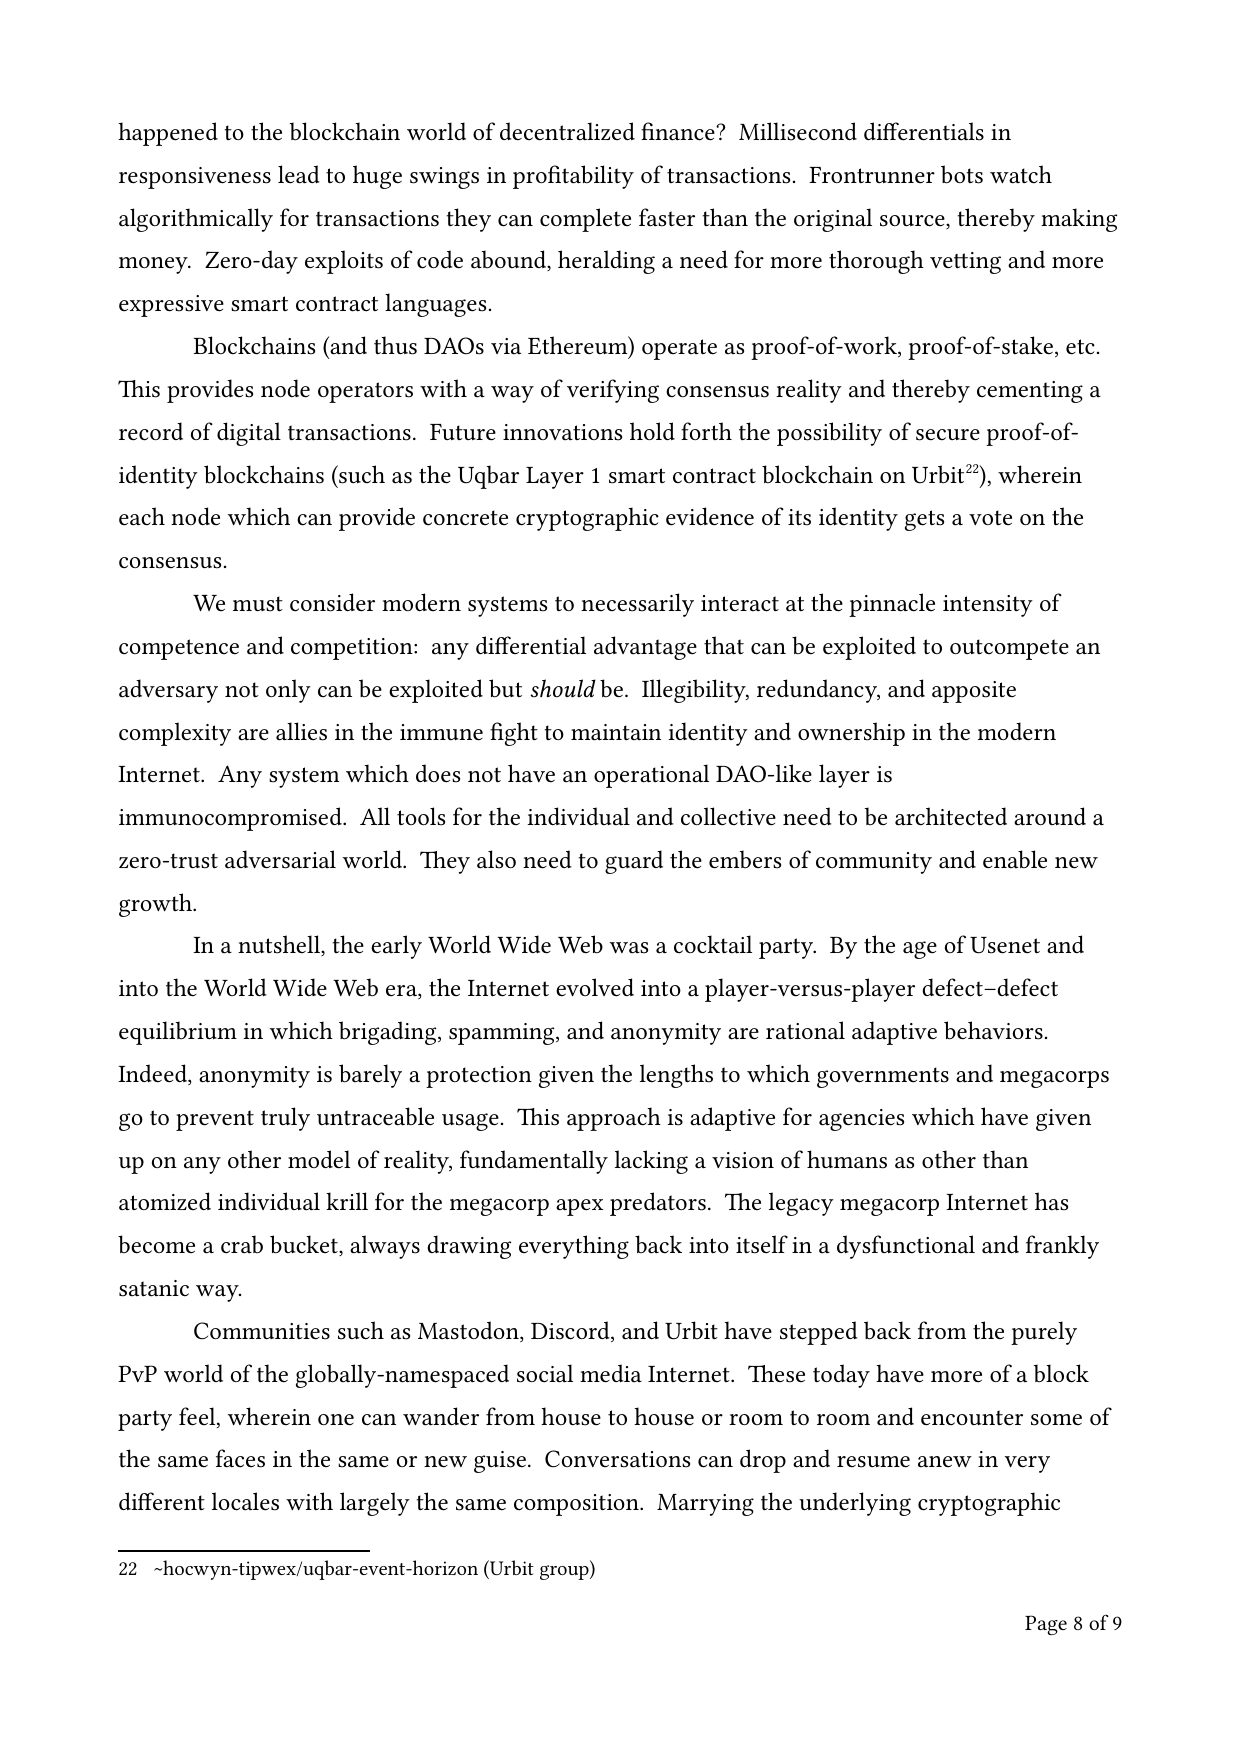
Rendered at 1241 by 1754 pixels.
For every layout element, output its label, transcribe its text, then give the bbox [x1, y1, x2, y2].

text ~hocwyn-tipwex/uqbar-event-horizon (Urbit group) [118, 1557, 1122, 1581]
text Communities such as Mastodon, Discord, and Urbit have stepped back from the purely PvP world of the globally-namespaced social media Internet. These today have more of a block party feel, wherein one can wander from house to house or room to room and encounter some of the same faces in the same or new guise. Conversations can drop and resume anew in very different locales with largely the same composition. Marrying the underlying cryptographic [118, 1317, 1122, 1517]
text happened to the blockchain world of decentralized finance? Millisecond differentials in responsiveness lead to huge swings in profitability of transactions. Frontrunner bots watch algorithmically for transactions they can complete faster than the original source, thereby making money. Zero-day exploits of code abound, heralding a need for more thorough vetting and more expressive smart contract languages. [118, 118, 1122, 318]
text In a nutshell, the early World Wide Web was a cocktail party. By the age of Usenet and into the World Wide Web era, the Internet evolved into a player-versus-player defect–defect equilibrium in which brigading, spamming, and anonymity are rational adaptive behaviors. Indeed, anonymity is barely a protection given the lengths to which governments and megacorps go to prevent truly untraceable usage. This approach is adaptive for agencies which have given up on any other model of reality, fundamentally lacking a vision of humans as other than atomized individual krill for the megacorp apex predators. The legacy megacorp Internet has become a crab bucket, always drawing everything back into itself in a dysfunctional and frankly satanic way. [118, 932, 1122, 1303]
text Blockchains (and thus DAOs via Ethereum) operate as proof-of-work, proof-of-stake, etc. This provides node operators with a way of verifying consensus reality and thereby cementing a record of digital transactions. Future innovations hold forth the possibility of secure proof-of-identity blockchains (such as the Uqbar Layer 1 smart contract blockchain on Urbit), wherein each node which can provide concrete cryptographic evidence of its identity gets a vote on the consensus. [118, 332, 1122, 575]
text We must consider modern systems to necessarily interact at the pinnacle intensity of competence and competition: any differential advantage that can be exploited to outcompete an adversary not only can be exploited but should be. Illegibility, redundancy, and apposite complexity are allies in the immune fight to maintain identity and ownership in the modern Internet. Any system which does not have an operational DAO-like layer is immunocompromised. All tools for the individual and collective need to be architected around a zero-trust adversarial world. They also need to guard the embers of community and enable new growth. [118, 589, 1122, 917]
